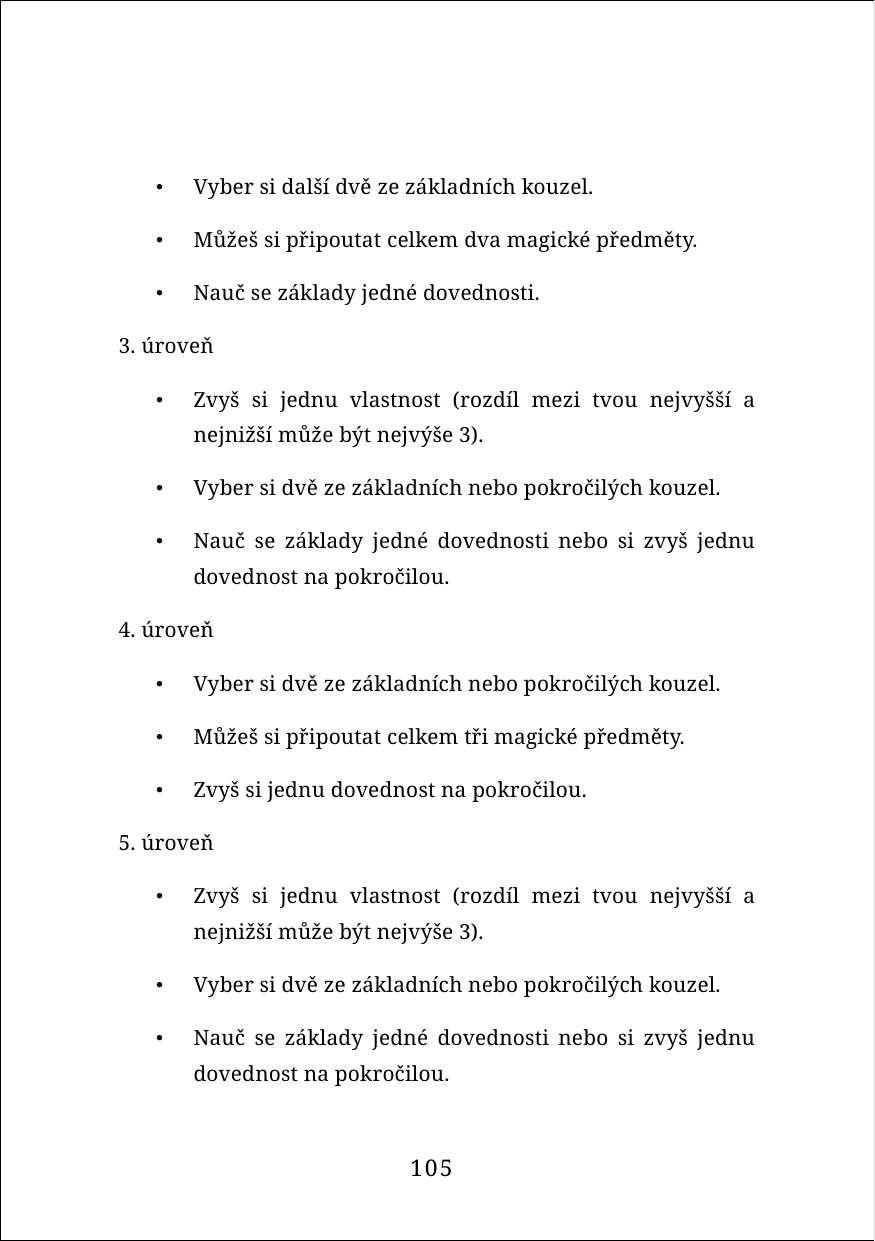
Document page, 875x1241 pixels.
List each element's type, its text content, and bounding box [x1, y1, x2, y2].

list Nauč se základy jedné dovednosti nebo si zvyš jednu dovednost na pokročilou. [156, 1023, 756, 1087]
list Vyber si dvě ze základních nebo pokročilých kouzel. [156, 970, 756, 999]
list Zvyš si jednu vlastnost (rozdíl mezi tvou nejvyšší a nejnižší může být nejvýše 3). [156, 882, 756, 946]
text 3. úroveň [118, 331, 756, 360]
list Vyber si dvě ze základních nebo pokročilých kouzel. [156, 473, 756, 502]
text 4. úroveň [118, 615, 756, 644]
list Zvyš si jednu dovednost na pokročilou. [156, 775, 756, 803]
list Můžeš si připoutat celkem tři magické předměty. [156, 722, 756, 750]
list Vyber si dvě ze základních nebo pokročilých kouzel. [156, 669, 756, 697]
list Nauč se základy jedné dovednosti nebo si zvyš jednu dovednost na pokročilou. [156, 527, 756, 591]
list Zvyš si jednu vlastnost (rozdíl mezi tvou nejvyšší a nejnižší může být nejvýše 3). [156, 385, 756, 449]
list Můžeš si připoutat celkem dva magické předměty. [156, 225, 756, 253]
list Vyber si další dvě ze základních kouzel. [156, 172, 756, 200]
list Nauč se základy jedné dovednosti. [156, 278, 756, 307]
text 5. úroveň [118, 828, 756, 857]
